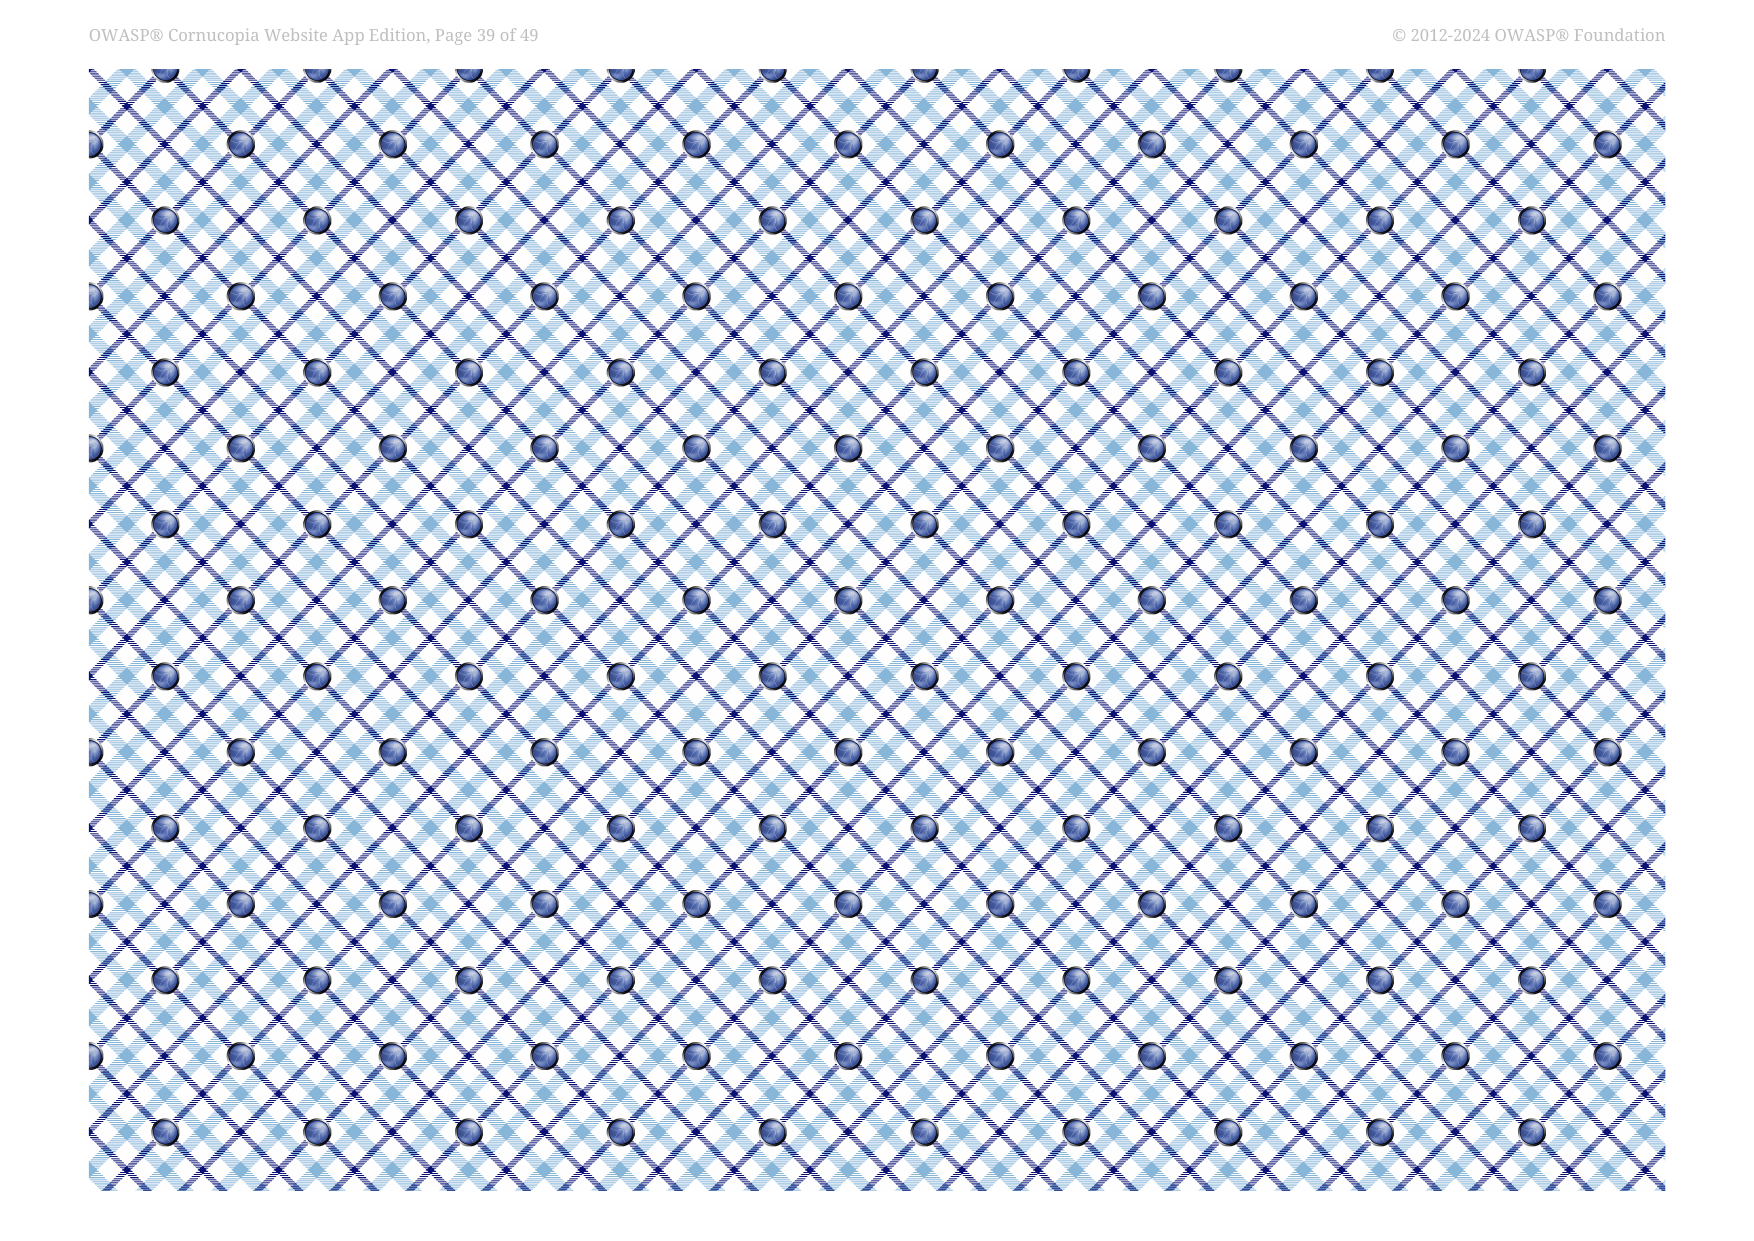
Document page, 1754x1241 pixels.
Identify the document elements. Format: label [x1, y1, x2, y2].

picture [88, 69, 1666, 1191]
